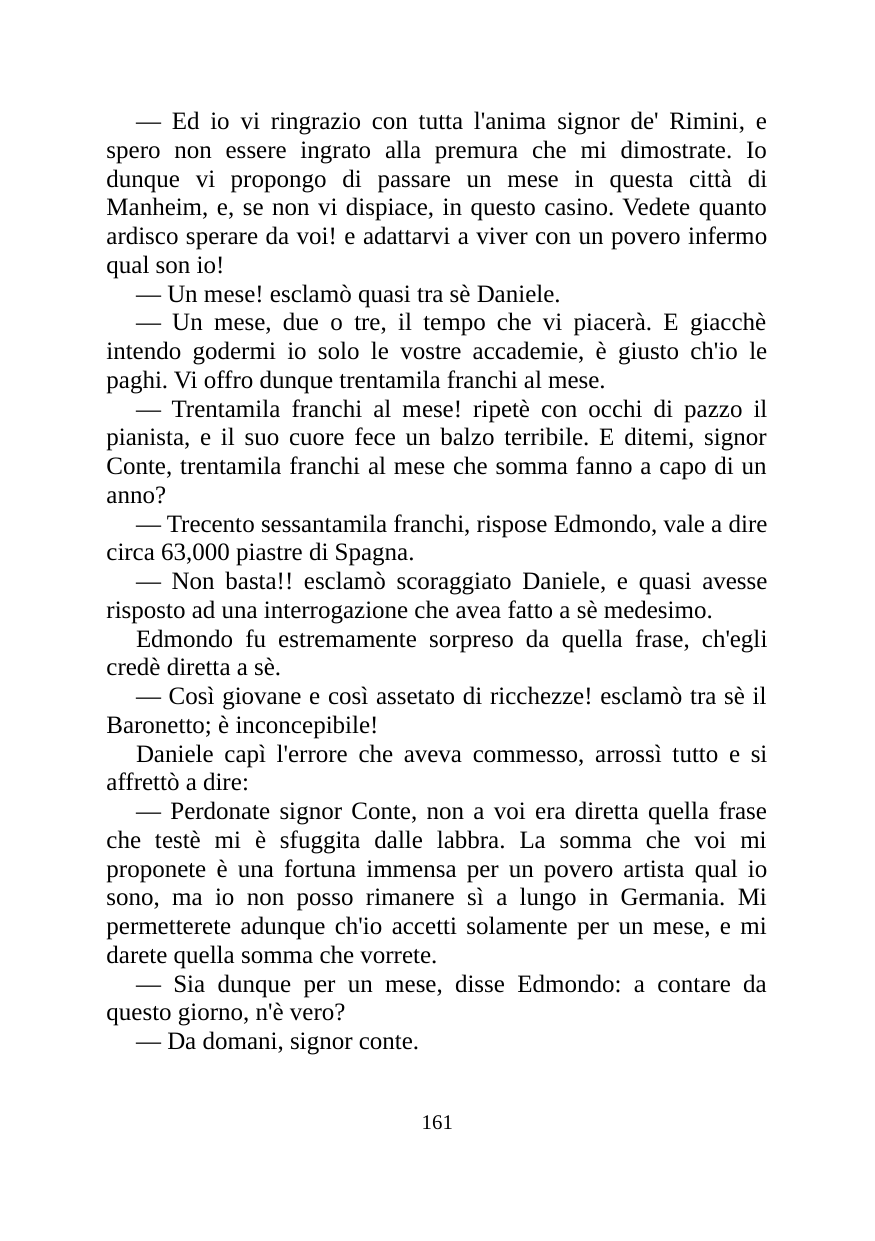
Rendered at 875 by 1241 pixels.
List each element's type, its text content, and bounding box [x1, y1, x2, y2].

text — Da domani, signor conte. [106, 1026, 768, 1055]
text — Così giovane e così assetato di ricchezze! esclamò tra sè il Baronetto; è inconcepibile! [106, 681, 768, 739]
text — Non basta!! esclamò scoraggiato Daniele, e quasi avesse risposto ad una interrogazione che avea fatto a sè medesimo. [106, 566, 768, 624]
text — Un mese, due o tre, il tempo che vi piacerà. E giacchè intendo godermi io solo le vostre accademie, è giusto ch'io le paghi. Vi offro dunque trentamila franchi al mese. [106, 307, 768, 394]
text — Trentamila franchi al mese! ripetè con occhi di pazzo il pianista, e il suo cuore fece un balzo terribile. E ditemi, signor Conte, trentamila franchi al mese che somma fanno a capo di un anno? [106, 394, 768, 509]
text — Ed io vi ringrazio con tutta l'anima signor de' Rimini, e spero non essere ingrato alla premura che mi dimostrate. Io dunque vi propongo di passare un mese in questa città di Manheim, e, se non vi dispiace, in questo casino. Vedete quanto ardisco sperare da voi! e adattarvi a viver con un povero infermo qual son io! [106, 106, 768, 279]
text Edmondo fu estremamente sorpreso da quella frase, ch'egli credè diretta a sè. [106, 624, 768, 681]
text — Trecento sessantamila franchi, rispose Edmondo, vale a dire circa 63,000 piastre di Spagna. [106, 509, 768, 566]
text — Un mese! esclamò quasi tra sè Daniele. [106, 279, 768, 307]
text — Sia dunque per un mese, disse Edmondo: a contare da questo giorno, n'è vero? [106, 969, 768, 1026]
text — Perdonate signor Conte, non a voi era diretta quella frase che testè mi è sfuggita dalle labbra. La somma che voi mi proponete è una fortuna immensa per un povero artista qual io sono, ma io non posso rimanere sì a lungo in Germania. Mi permetterete adunque ch'io accetti solamente per un mese, e mi darete quella somma che vorrete. [106, 796, 768, 969]
text Daniele capì l'errore che aveva commesso, arrossì tutto e si affrettò a dire: [106, 739, 768, 796]
